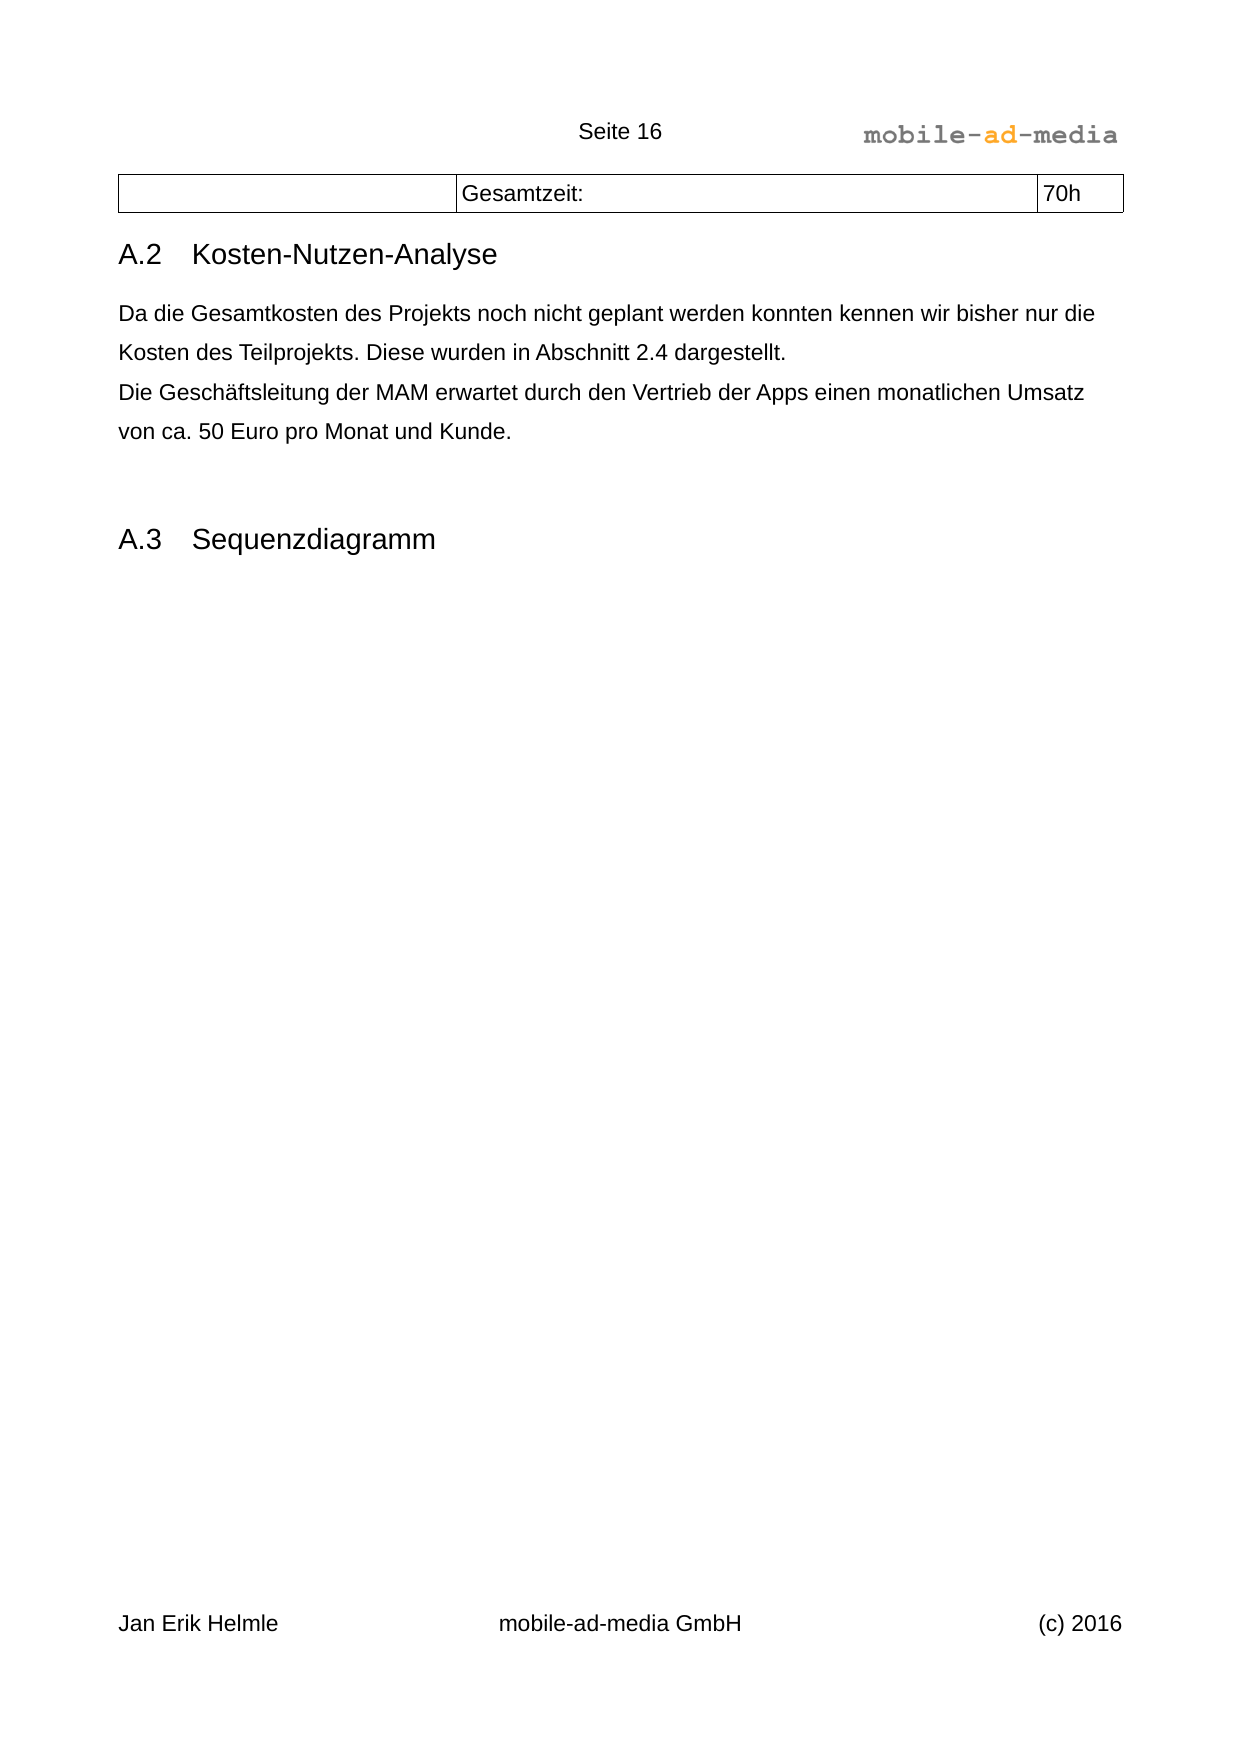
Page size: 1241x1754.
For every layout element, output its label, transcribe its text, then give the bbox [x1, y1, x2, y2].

text Da die Gesamtkosten des Projekts noch nicht geplant werden konnten kennen wir bisher nur die Kosten des Teilprojekts. Diese wurden in Abschnitt 2.4 dargestellt. [118, 300, 1122, 366]
text Die Geschäftsleitung der MAM erwartet durch den Vertrieb der Apps einen monatlichen Umsatz von ca. 50 Euro pro Monat und Kunde. [118, 379, 1122, 444]
subtitle A.2 Kosten-Nutzen-Analyse [118, 237, 1122, 271]
table_cell Gesamtzeit: [457, 175, 1037, 212]
picture [863, 118, 1118, 150]
subtitle A.3 Sequenzdiagramm [118, 522, 1122, 556]
table_cell 70h [1038, 175, 1123, 212]
table_cell [119, 175, 456, 212]
